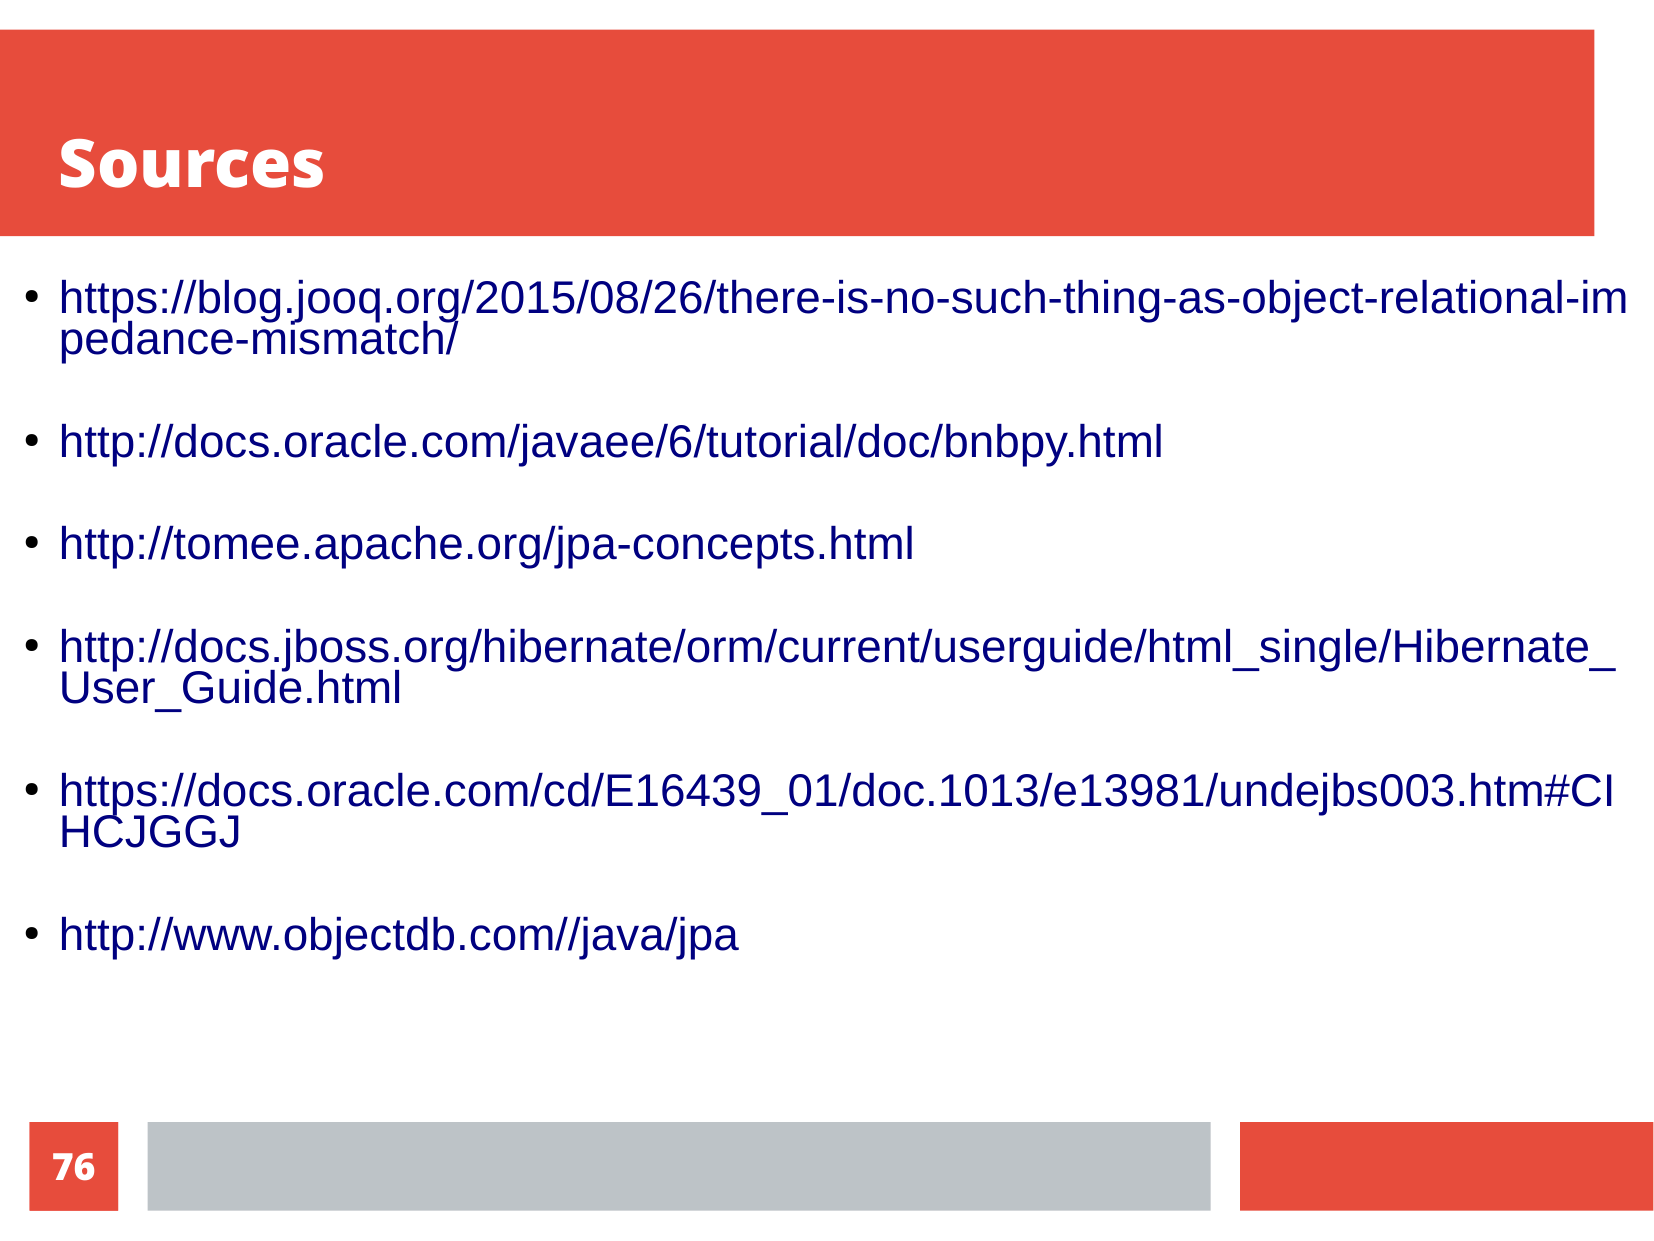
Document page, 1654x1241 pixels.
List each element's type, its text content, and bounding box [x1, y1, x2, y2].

subtitle https://blog.jooq.org/2015/08/26/there-is-no-such-thing-as-object-relational-impedance-mismatch/ http://docs.oracle.com/javaee/6/tutorial/doc/bnbpy.html http://tomee.apache.org/jpa-concepts.html http://docs.jboss.org/hibernate/orm/current/userguide/html_single/Hibernate_User_Guide.html https://docs.oracle.com/cd/E16439_01/doc.1013/e13981/undejbs003.htm#CIHCJGGJ http://www.objectdb.com//java/jpa [23, 271, 1642, 1096]
title Sources [59, 59, 1595, 207]
